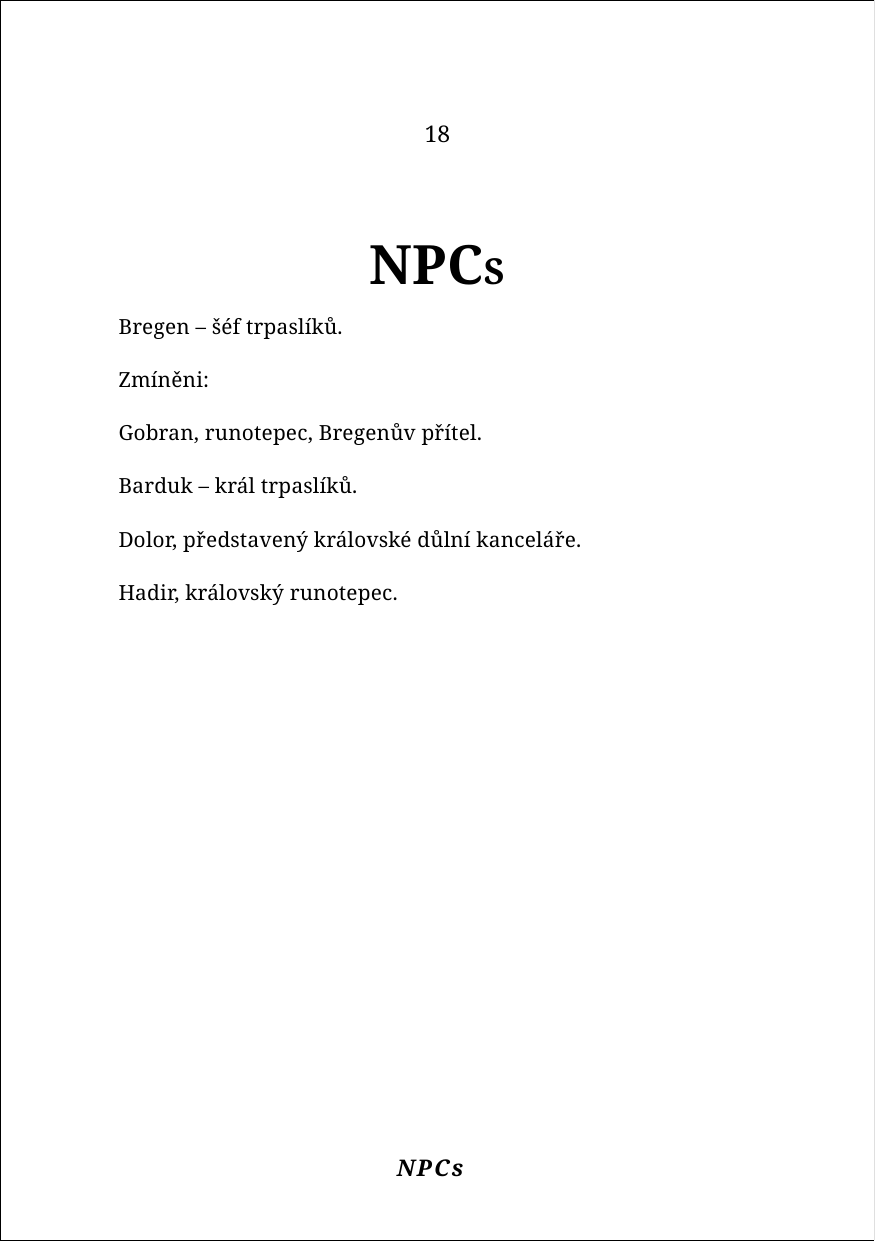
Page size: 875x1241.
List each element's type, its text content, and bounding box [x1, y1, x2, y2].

text Gobran, runotepec, Bregenův přítel. [118, 418, 756, 447]
subtitle NPCs [118, 226, 756, 300]
text Dolor, představený královské důlní kanceláře. [118, 525, 756, 553]
text Bregen – šéf trpaslíků. [118, 312, 756, 340]
text Hadir, královský runotepec. [118, 578, 756, 606]
text Zmíněni: [118, 365, 756, 393]
text Barduk – král trpaslíků. [118, 471, 756, 500]
